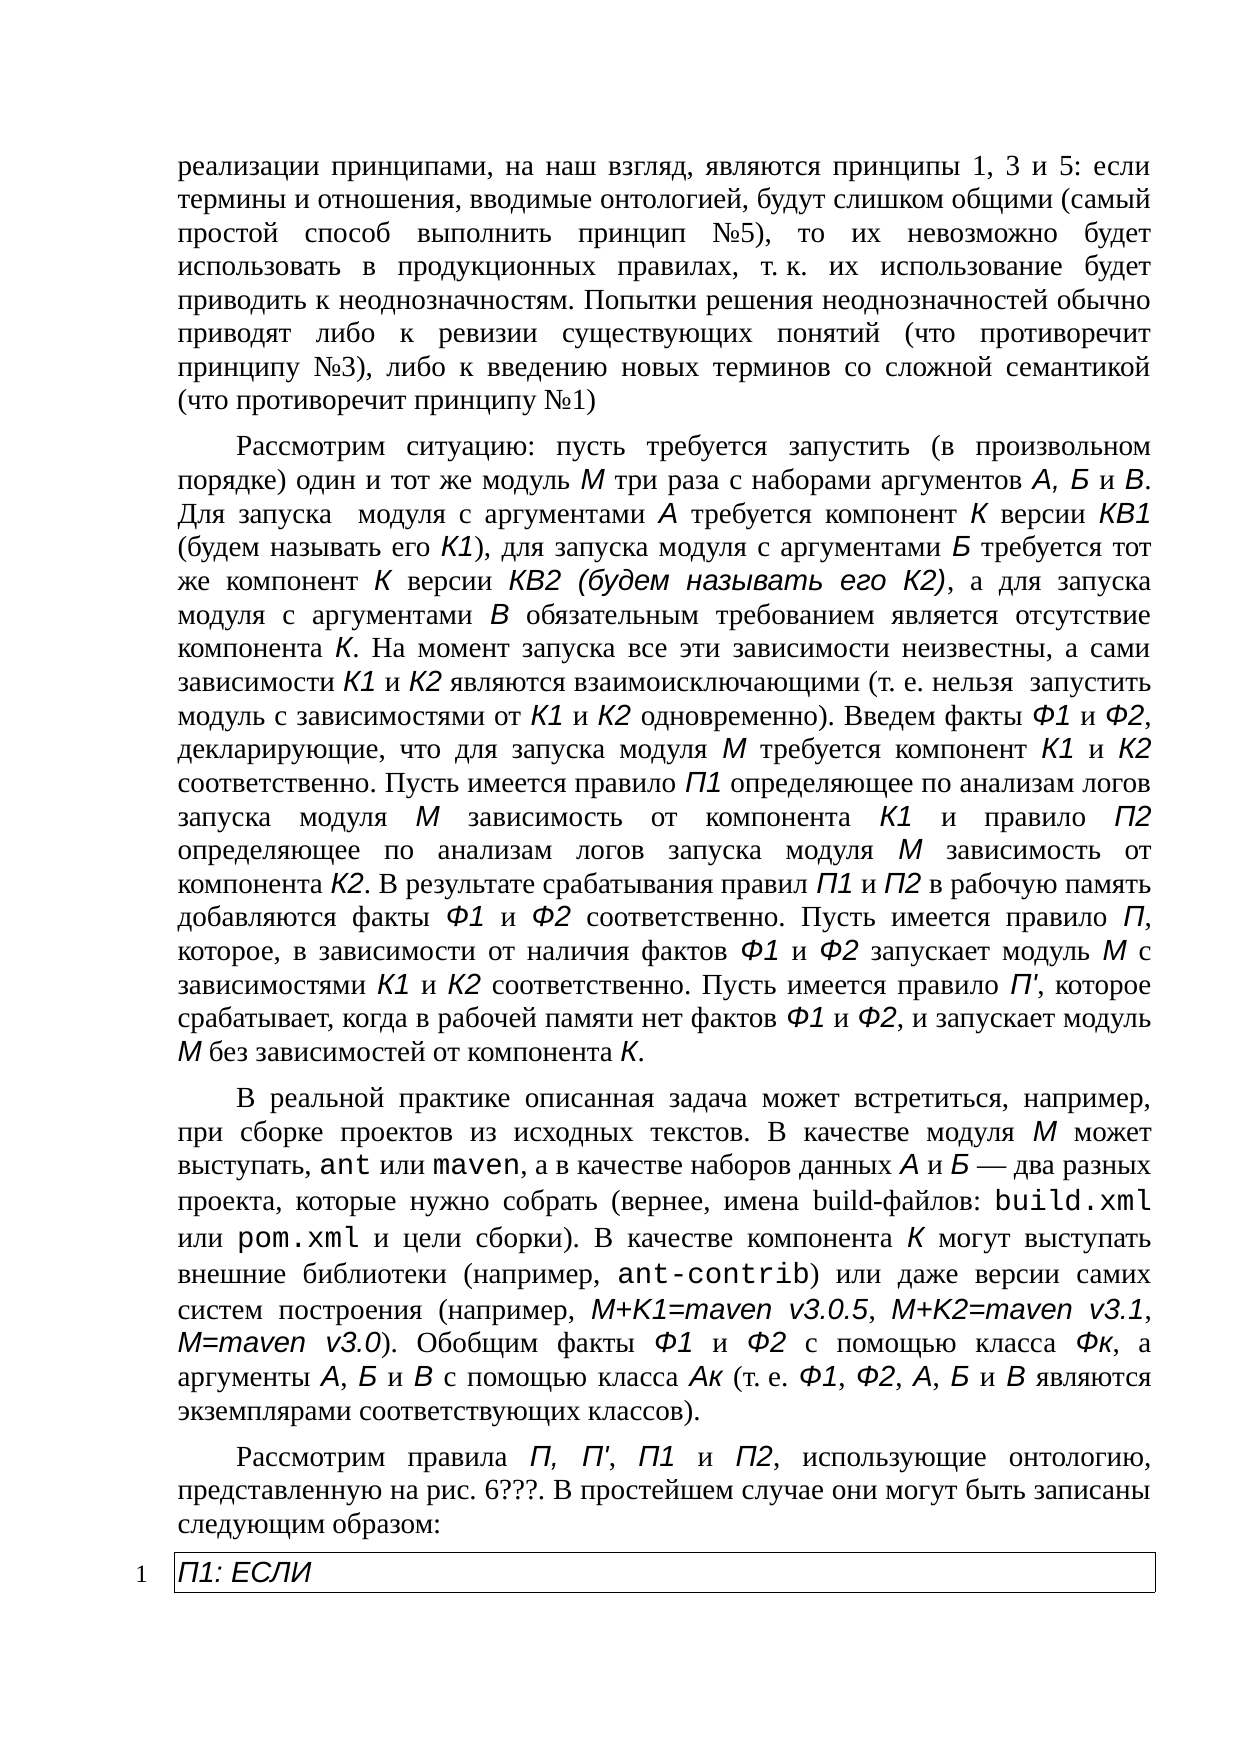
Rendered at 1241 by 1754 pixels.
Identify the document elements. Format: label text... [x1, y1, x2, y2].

text П1: ЕСЛИ [175, 1553, 1155, 1592]
text Рассмотрим правила П, П', П1 и П2, использующие онтологию, представленную на рис. 6???. В простейшем случае они могут быть записаны следующим образом: [177, 1439, 1152, 1539]
text реализации принципами, на наш взгляд, являются принципы 1, 3 и 5: если термины и отношения, вводимые онтологией, будут слишком общими (самый простой способ выполнить принцип №5), то их невозможно будет использовать в продукционных правилах, т. к. их использование будет приводить к неоднозначностям. Попытки решения неоднозначностей обычно приводят либо к ревизии существующих понятий (что противоречит принципу №3), либо к введению новых терминов со сложной семантикой (что противоречит принципу №1) [177, 148, 1152, 416]
text В реальной практике описанная задача может встретиться, например, при сборке проектов из исходных текстов. В качестве модуля М может выступать, ant или maven, а в качестве наборов данных А и Б — два разных проекта, которые нужно собрать (вернее, имена build-файлов: build.xml или pom.xml и цели сборки). В качестве компонента К могут выступать внешние библиотеки (например, ant-contrib) или даже версии самих систем построения (например, M+K1=maven v3.0.5, M+K2=maven v3.1, M=maven v3.0). Обобщим факты Ф1 и Ф2 с помощью класса Фк, а аргументы А, Б и В с помощью класса Ак (т. е. Ф1, Ф2, А, Б и В являются экземплярами соответствующих классов). [177, 1080, 1152, 1426]
text Рассмотрим ситуацию: пусть требуется запустить (в произвольном порядке) один и тот же модуль М три раза с наборами аргументов А, Б и В. Для запуска модуля с аргументами А требуется компонент К версии КВ1 (будем называть его К1), для запуска модуля с аргументами Б требуется тот же компонент К версии КВ2 (будем называть его К2), а для запуска модуля с аргументами В обязательным требованием является отсутствие компонента К. На момент запуска все эти зависимости неизвестны, а сами зависимости К1 и К2 являются взаимоисключающими (т. е. нельзя запустить модуль с зависимостями от К1 и К2 одновременно). Введем факты Ф1 и Ф2, декларирующие, что для запуска модуля М требуется компонент К1 и К2 соответственно. Пусть имеется правило П1 определяющее по анализам логов запуска модуля М зависимость от компонента К1 и правило П2 определяющее по анализам логов запуска модуля М зависимость от компонента К2. В результате срабатывания правил П1 и П2 в рабочую память добавляются факты Ф1 и Ф2 соответственно. Пусть имеется правило П, которое, в зависимости от наличия фактов Ф1 и Ф2 запускает модуль М с зависимостями К1 и К2 соответственно. Пусть имеется правило П', которое срабатывает, когда в рабочей памяти нет фактов Ф1 и Ф2, и запускает модуль М без зависимостей от компонента К. [177, 428, 1152, 1068]
